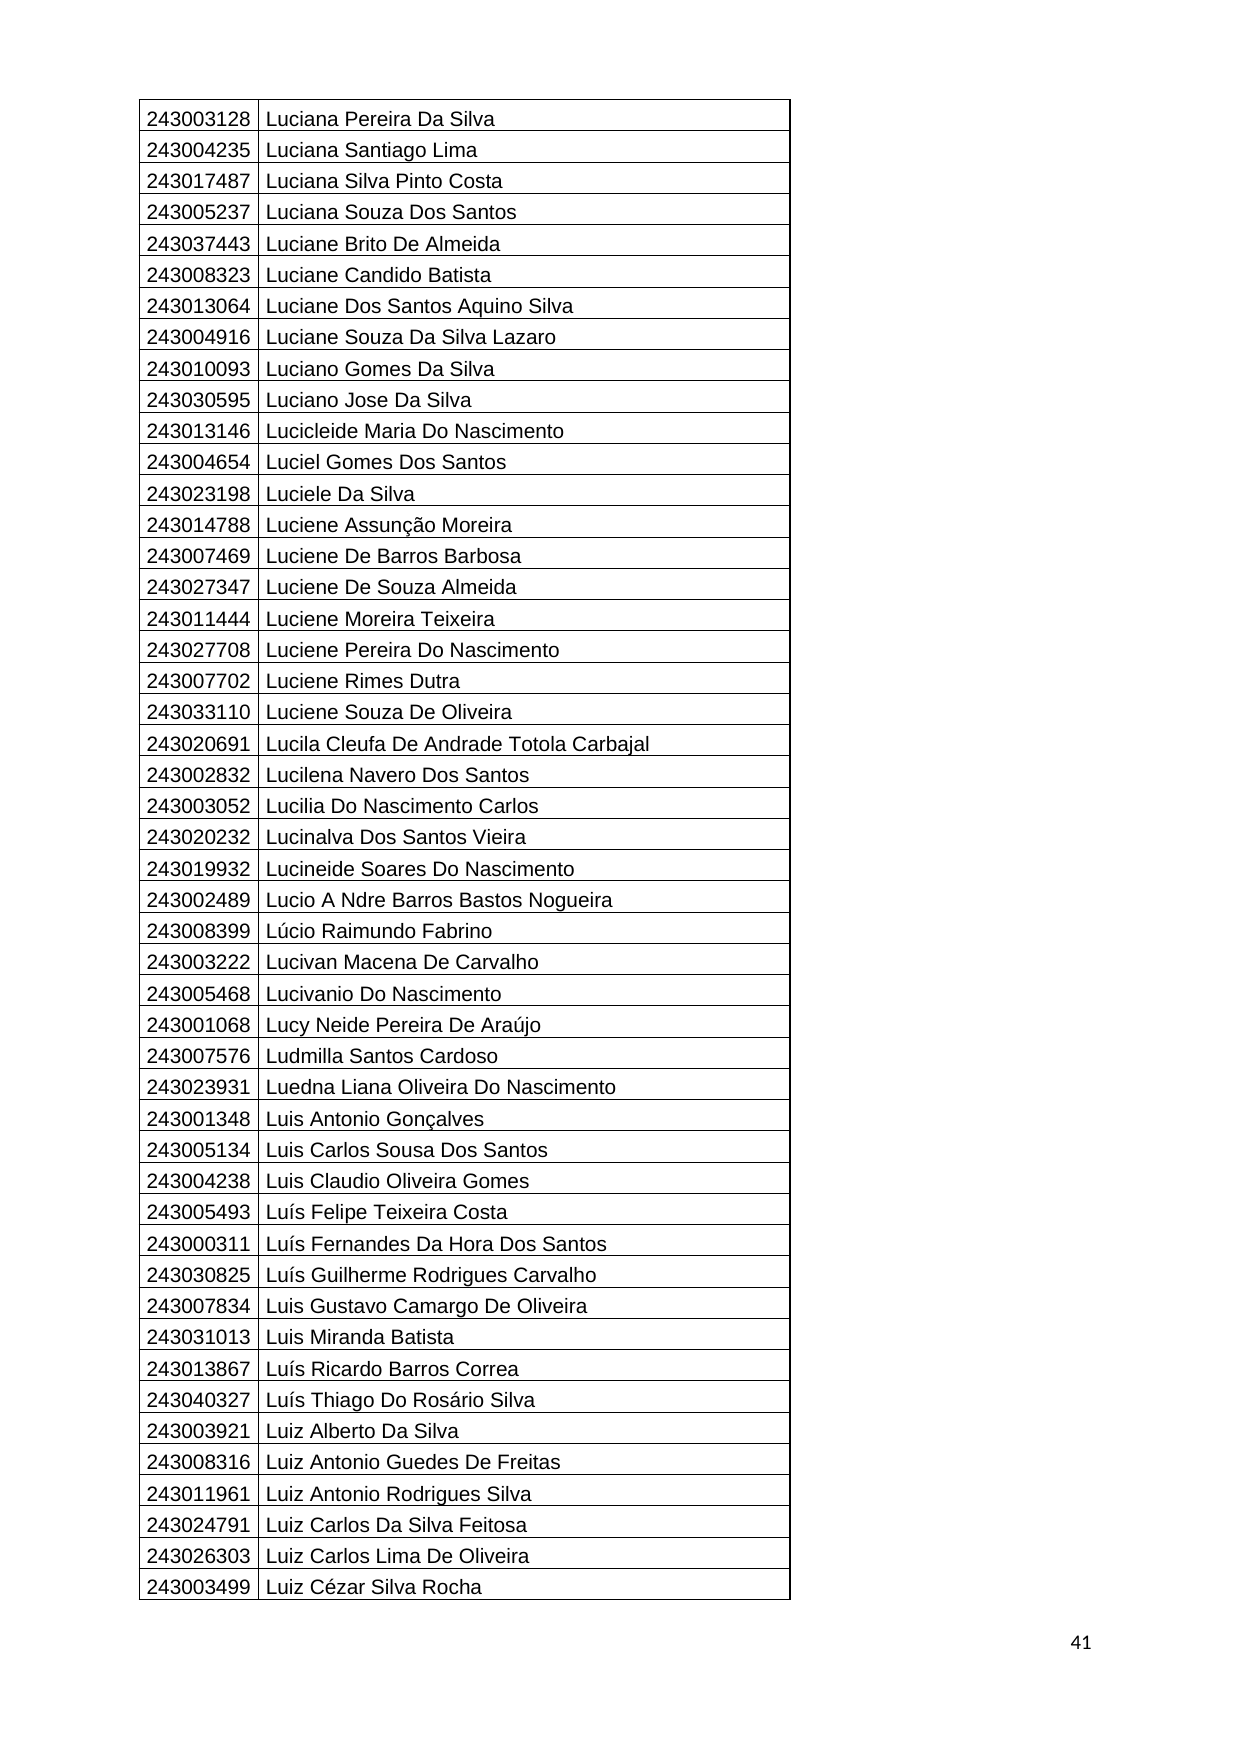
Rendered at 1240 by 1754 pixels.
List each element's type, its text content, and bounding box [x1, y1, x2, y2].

table_cell 243020691 [140, 725, 258, 755]
table_cell 243030595 [140, 381, 258, 412]
table_cell 243007576 [140, 1038, 258, 1068]
table_cell Luciene Rimes Dutra [259, 663, 789, 693]
table_cell Luciene De Barros Barbosa [259, 538, 789, 568]
table_cell 243027708 [140, 631, 258, 662]
table_cell Lucivan Macena De Carvalho [259, 944, 789, 974]
table_cell 243007834 [140, 1288, 258, 1318]
table_cell Luis Miranda Batista [259, 1319, 789, 1349]
table_cell 243008323 [140, 256, 258, 287]
table_cell 243001348 [140, 1100, 258, 1130]
table_cell Luciele Da Silva [259, 475, 789, 505]
table_cell Luis Claudio Oliveira Gomes [259, 1163, 789, 1193]
table_cell Luciane Dos Santos Aquino Silva [259, 288, 789, 318]
table_cell Luís Felipe Teixeira Costa [259, 1194, 789, 1224]
table_cell Luís Fernandes Da Hora Dos Santos [259, 1225, 789, 1255]
table_cell Luiz Alberto Da Silva [259, 1413, 789, 1443]
table_cell Luciene Moreira Teixeira [259, 600, 789, 630]
table_cell 243037443 [140, 225, 258, 255]
table_cell Lucicleide Maria Do Nascimento [259, 413, 789, 443]
table_cell Luis Carlos Sousa Dos Santos [259, 1131, 789, 1162]
table_cell Ludmilla Santos Cardoso [259, 1038, 789, 1068]
table_cell 243005134 [140, 1131, 258, 1162]
table_cell Lucineide Soares Do Nascimento [259, 850, 789, 880]
table_cell Luiz Antonio Rodrigues Silva [259, 1475, 789, 1505]
table_cell 243004654 [140, 444, 258, 474]
table_cell 243004235 [140, 131, 258, 162]
table_cell Luciene Assunção Moreira [259, 506, 789, 537]
table_cell 243023931 [140, 1069, 258, 1099]
table_cell Luis Antonio Gonçalves [259, 1100, 789, 1130]
table_cell 243024791 [140, 1506, 258, 1537]
table_cell Luis Gustavo Camargo De Oliveira [259, 1288, 789, 1318]
table_cell Luciana Silva Pinto Costa [259, 163, 789, 193]
table_cell 243005493 [140, 1194, 258, 1224]
table_cell Luciene Pereira Do Nascimento [259, 631, 789, 662]
table_cell 243017487 [140, 163, 258, 193]
table_cell 243030825 [140, 1256, 258, 1287]
table_cell Lucy Neide Pereira De Araújo [259, 1006, 789, 1037]
table_cell 243013146 [140, 413, 258, 443]
table_cell 243003052 [140, 788, 258, 818]
table_cell Lucilena Navero Dos Santos [259, 756, 789, 787]
table_cell Lúcio Raimundo Fabrino [259, 913, 789, 943]
table_cell 243007702 [140, 663, 258, 693]
table_cell 243031013 [140, 1319, 258, 1349]
table_cell Luciano Gomes Da Silva [259, 350, 789, 380]
table_cell Luciene De Souza Almeida [259, 569, 789, 599]
table_cell 243020232 [140, 819, 258, 849]
table_cell Luciel Gomes Dos Santos [259, 444, 789, 474]
table_cell Luciane Brito De Almeida [259, 225, 789, 255]
table_cell Luiz Carlos Da Silva Feitosa [259, 1506, 789, 1537]
table_cell 243040327 [140, 1381, 258, 1412]
table_cell 243007469 [140, 538, 258, 568]
table_cell Lucivanio Do Nascimento [259, 975, 789, 1005]
table_cell 243002489 [140, 881, 258, 912]
table_cell Lucio A Ndre Barros Bastos Nogueira [259, 881, 789, 912]
table_cell Luís Ricardo Barros Correa [259, 1350, 789, 1380]
table_cell 243008399 [140, 913, 258, 943]
table_cell Luís Guilherme Rodrigues Carvalho [259, 1256, 789, 1287]
table_cell 243011961 [140, 1475, 258, 1505]
table_cell 243002832 [140, 756, 258, 787]
table_cell Lucilia Do Nascimento Carlos [259, 788, 789, 818]
table_cell Luciana Santiago Lima [259, 131, 789, 162]
table_cell Luiz Carlos Lima De Oliveira [259, 1538, 789, 1568]
table_cell Luciane Candido Batista [259, 256, 789, 287]
table_cell Luciano Jose Da Silva [259, 381, 789, 412]
table_cell 243003499 [140, 1569, 258, 1599]
table_cell 243008316 [140, 1444, 258, 1474]
table_cell 243005237 [140, 194, 258, 224]
table_cell Luedna Liana Oliveira Do Nascimento [259, 1069, 789, 1099]
table_cell Lucila Cleufa De Andrade Totola Carbajal [259, 725, 789, 755]
table_cell Luciane Souza Da Silva Lazaro [259, 319, 789, 349]
table_cell 243011444 [140, 600, 258, 630]
table_cell 243023198 [140, 475, 258, 505]
table_cell 243004238 [140, 1163, 258, 1193]
table_cell 243026303 [140, 1538, 258, 1568]
table_cell Lucinalva Dos Santos Vieira [259, 819, 789, 849]
table_cell 243003128 [140, 100, 258, 130]
table_cell Luiz Cézar Silva Rocha [259, 1569, 789, 1599]
table_cell Luiz Antonio Guedes De Freitas [259, 1444, 789, 1474]
table_cell 243013867 [140, 1350, 258, 1380]
table_cell 243019932 [140, 850, 258, 880]
table_cell Luciana Pereira Da Silva [259, 100, 789, 130]
table_cell 243013064 [140, 288, 258, 318]
table_cell 243010093 [140, 350, 258, 380]
table_cell Luciana Souza Dos Santos [259, 194, 789, 224]
table_cell 243003222 [140, 944, 258, 974]
table_cell 243004916 [140, 319, 258, 349]
table_cell 243005468 [140, 975, 258, 1005]
table_cell 243027347 [140, 569, 258, 599]
table_cell Luciene Souza De Oliveira [259, 694, 789, 724]
table_cell 243000311 [140, 1225, 258, 1255]
table_cell 243033110 [140, 694, 258, 724]
table_cell Luís Thiago Do Rosário Silva [259, 1381, 789, 1412]
table_cell 243014788 [140, 506, 258, 537]
table_cell 243003921 [140, 1413, 258, 1443]
table_cell 243001068 [140, 1006, 258, 1037]
